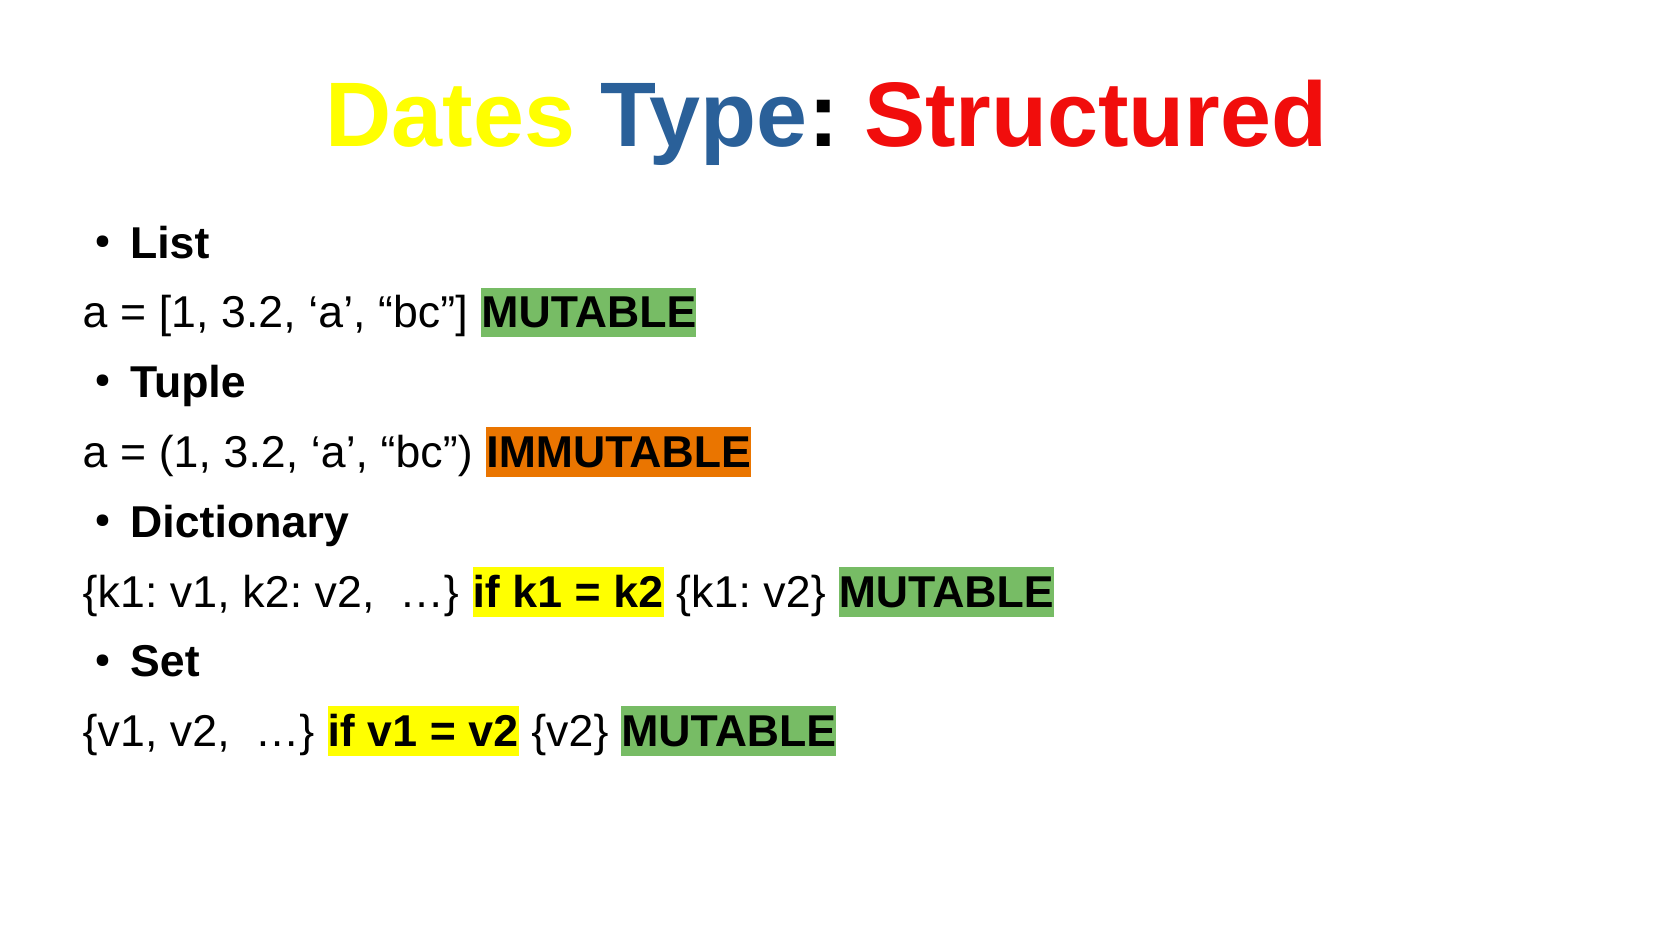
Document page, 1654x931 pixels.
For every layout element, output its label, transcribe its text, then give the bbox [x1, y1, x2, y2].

title Dates Type: Structured [82, 37, 1571, 193]
list List a = [1, 3.2, ‘a’, “bc”] MUTABLE Tuple a = (1, 3.2, ‘a’, “bc”) IMMUTABLE Dictionary {k1: v1, k2: v2, …} if k1 = k2 {k1: v2} MUTABLE Set {v1, v2, …} if v1 = v2 {v2} MUTABLE [82, 217, 1571, 758]
